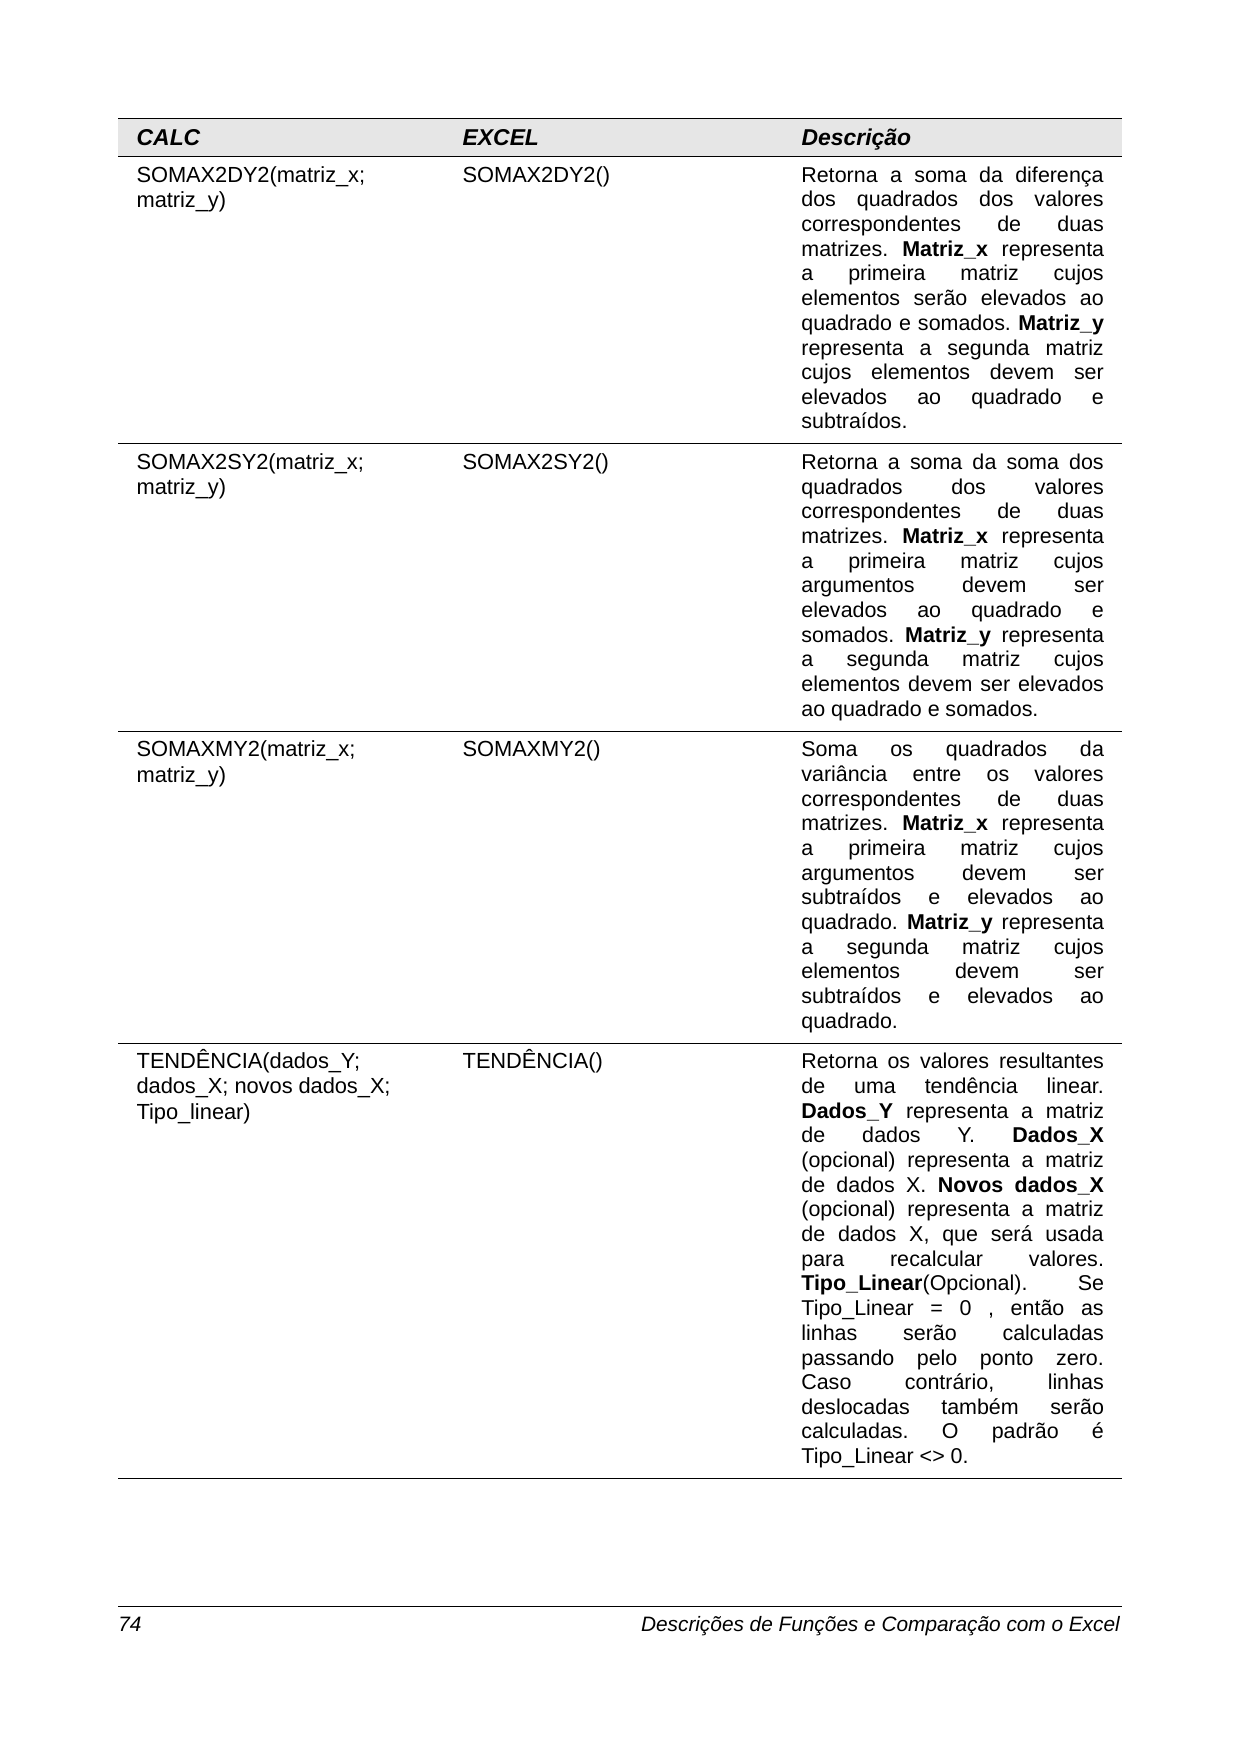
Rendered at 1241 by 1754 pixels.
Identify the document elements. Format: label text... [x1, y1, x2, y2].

table_cell Soma os quadrados da variância entre os valores correspondentes de duas matrizes. Matriz_x representa a primeira matriz cujos argumentos devem ser subtraídos e elevados ao quadrado. Matriz_y representa a segunda matriz cujos elementos devem ser subtraídos e elevados ao quadrado. [783, 732, 1122, 1043]
table_cell Retorna os valores resultantes de uma tendência linear. Dados_Y representa a matriz de dados Y. Dados_X (opcional) representa a matriz de dados X. Novos dados_X (opcional) representa a matriz de dados X, que será usada para recalcular valores. Tipo_Linear(Opcional). Se Tipo_Linear = 0 , então as linhas serão calculadas passando pelo ponto zero. Caso contrário, linhas deslocadas também serão calculadas. O padrão é Tipo_Linear <> 0. [783, 1044, 1122, 1478]
table_cell SOMAX2SY2(matriz_x; matriz_y) [118, 444, 444, 731]
table_cell SOMAX2DY2(matriz_x; matriz_y) [118, 157, 444, 443]
table_cell SOMAXMY2(matriz_x; matriz_y) [118, 732, 444, 1043]
table_cell Retorna a soma da diferença dos quadrados dos valores correspondentes de duas matrizes. Matriz_x representa a primeira matriz cujos elementos serão elevados ao quadrado e somados. Matriz_y representa a segunda matriz cujos elementos devem ser elevados ao quadrado e subtraídos. [783, 157, 1122, 443]
table_cell SOMAXMY2() [444, 732, 783, 1043]
table_cell TENDÊNCIA() [444, 1044, 783, 1478]
table_header Descrição [783, 119, 1122, 156]
table_cell SOMAX2DY2() [444, 157, 783, 443]
table_cell SOMAX2SY2() [444, 444, 783, 731]
table_header EXCEL [444, 119, 783, 156]
table_header CALC [118, 119, 444, 156]
table_cell Retorna a soma da soma dos quadrados dos valores correspondentes de duas matrizes. Matriz_x representa a primeira matriz cujos argumentos devem ser elevados ao quadrado e somados. Matriz_y representa a segunda matriz cujos elementos devem ser elevados ao quadrado e somados. [783, 444, 1122, 731]
table_cell TENDÊNCIA(dados_Y; dados_X; novos dados_X; Tipo_linear) [118, 1044, 444, 1478]
